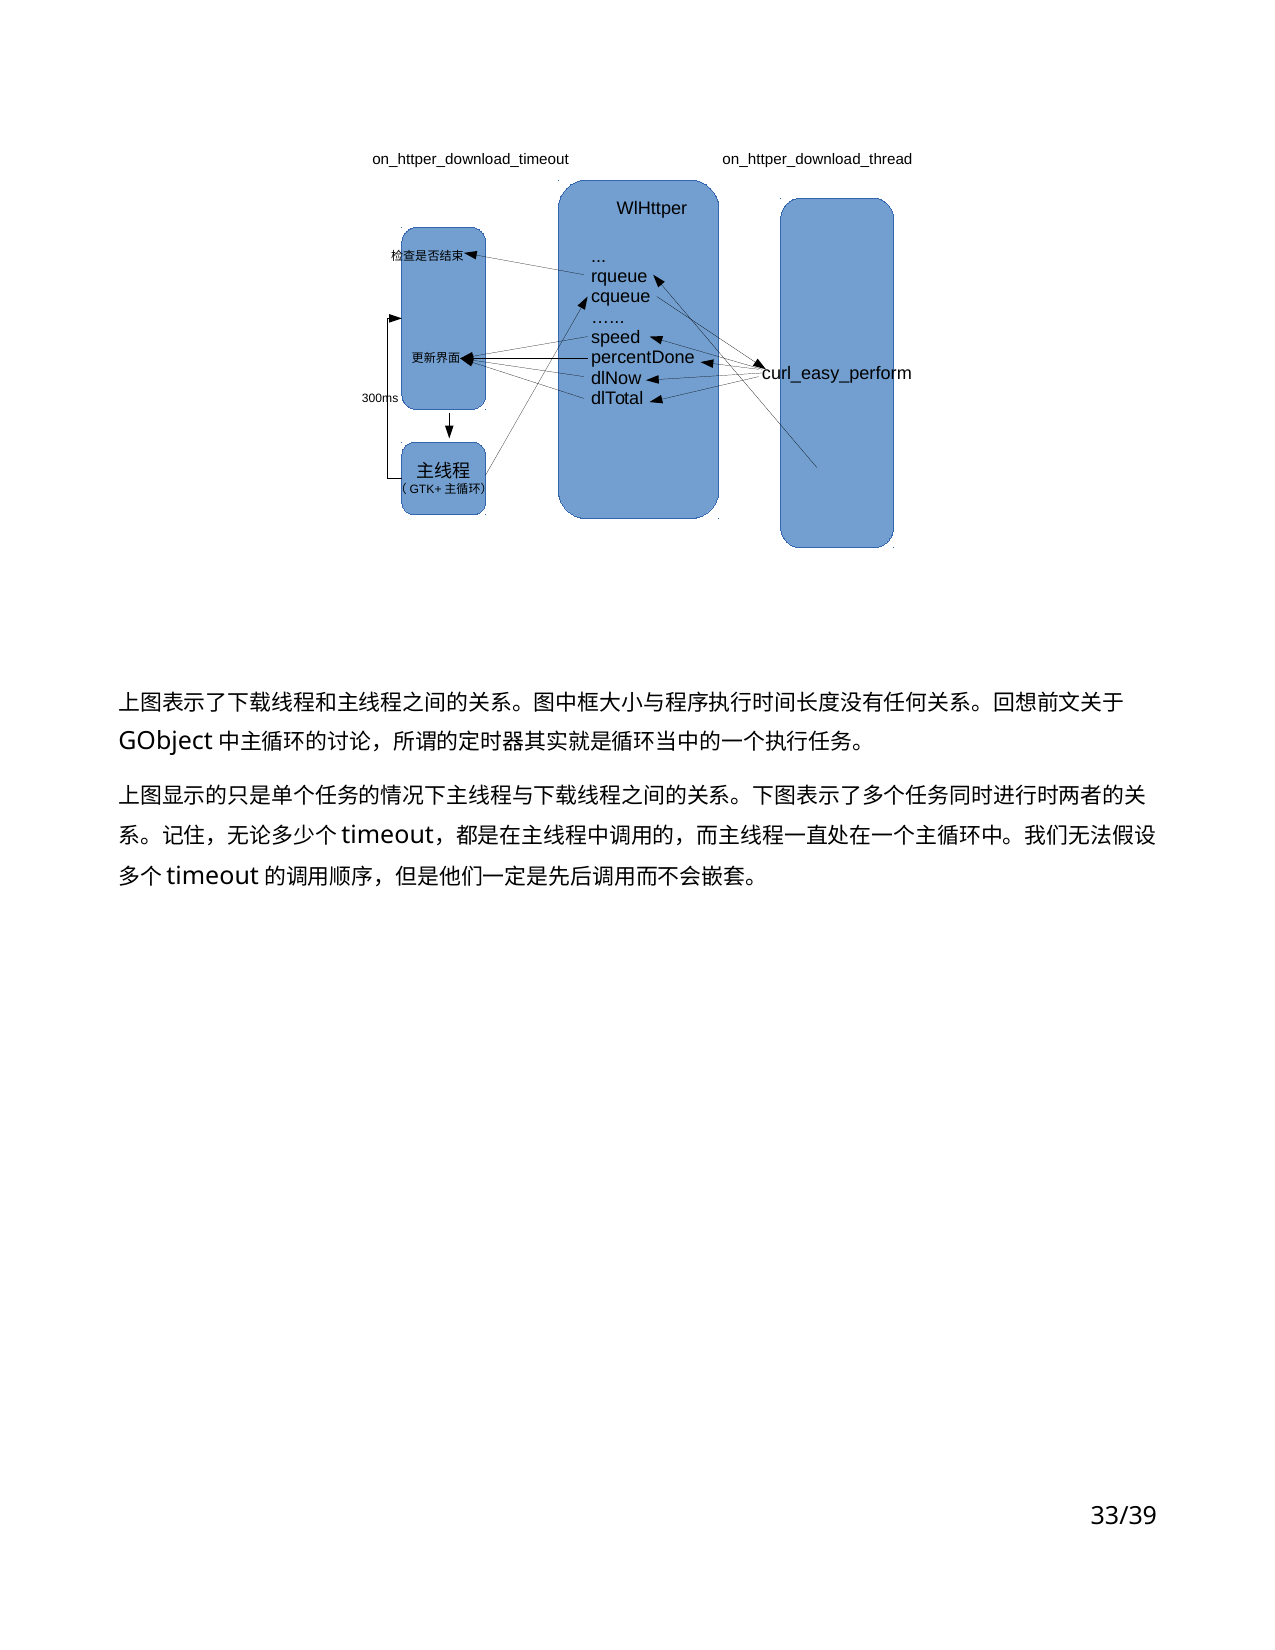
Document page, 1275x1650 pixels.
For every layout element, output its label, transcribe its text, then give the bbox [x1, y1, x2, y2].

text 上图表示了下载线程和主线程之间的关系。图中框大小与程序执行时间长度没有任何关系。回想前文关于GObject中主循环的讨论，所谓的定时器其实就是循环当中的一个执行任务。 [118, 118, 1157, 757]
text 上图显示的只是单个任务的情况下主线程与下载线程之间的关系。下图表示了多个任务同时进行时两者的关系。记住，无论多少个timeout，都是在主线程中调用的，而主线程一直处在一个主循环中。我们无法假设多个timeout的调用顺序，但是他们一定是先后调用而不会嵌套。 [118, 778, 1157, 892]
